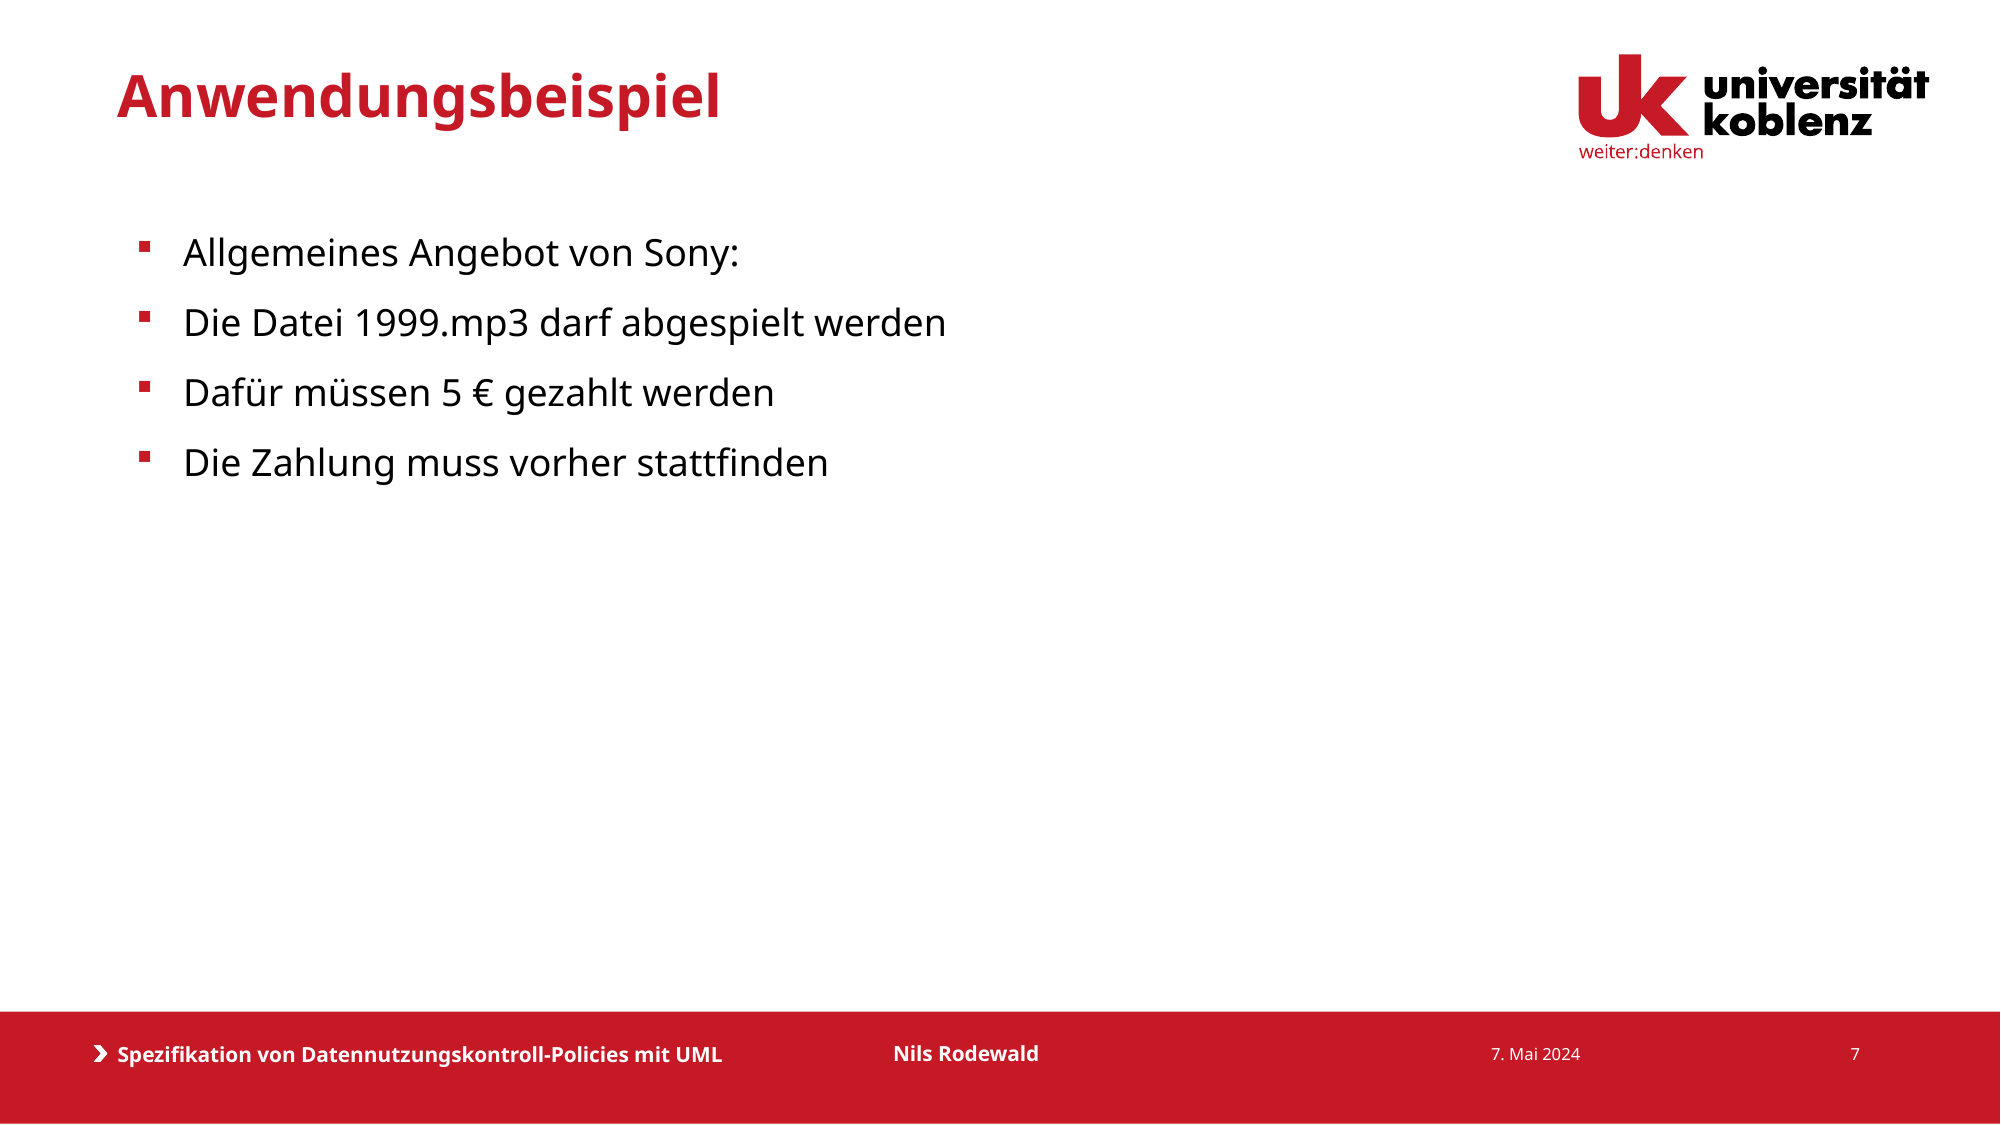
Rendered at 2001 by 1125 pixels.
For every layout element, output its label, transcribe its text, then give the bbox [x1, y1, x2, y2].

title Anwendungsbeispiel [102, 59, 1828, 221]
list Allgemeines Angebot von Sony: Die Datei 1999.mp3 darf abgespielt werden Dafür müssen 5 € gezahlt werden Die Zahlung muss vorher stattfinden [102, 221, 1828, 784]
